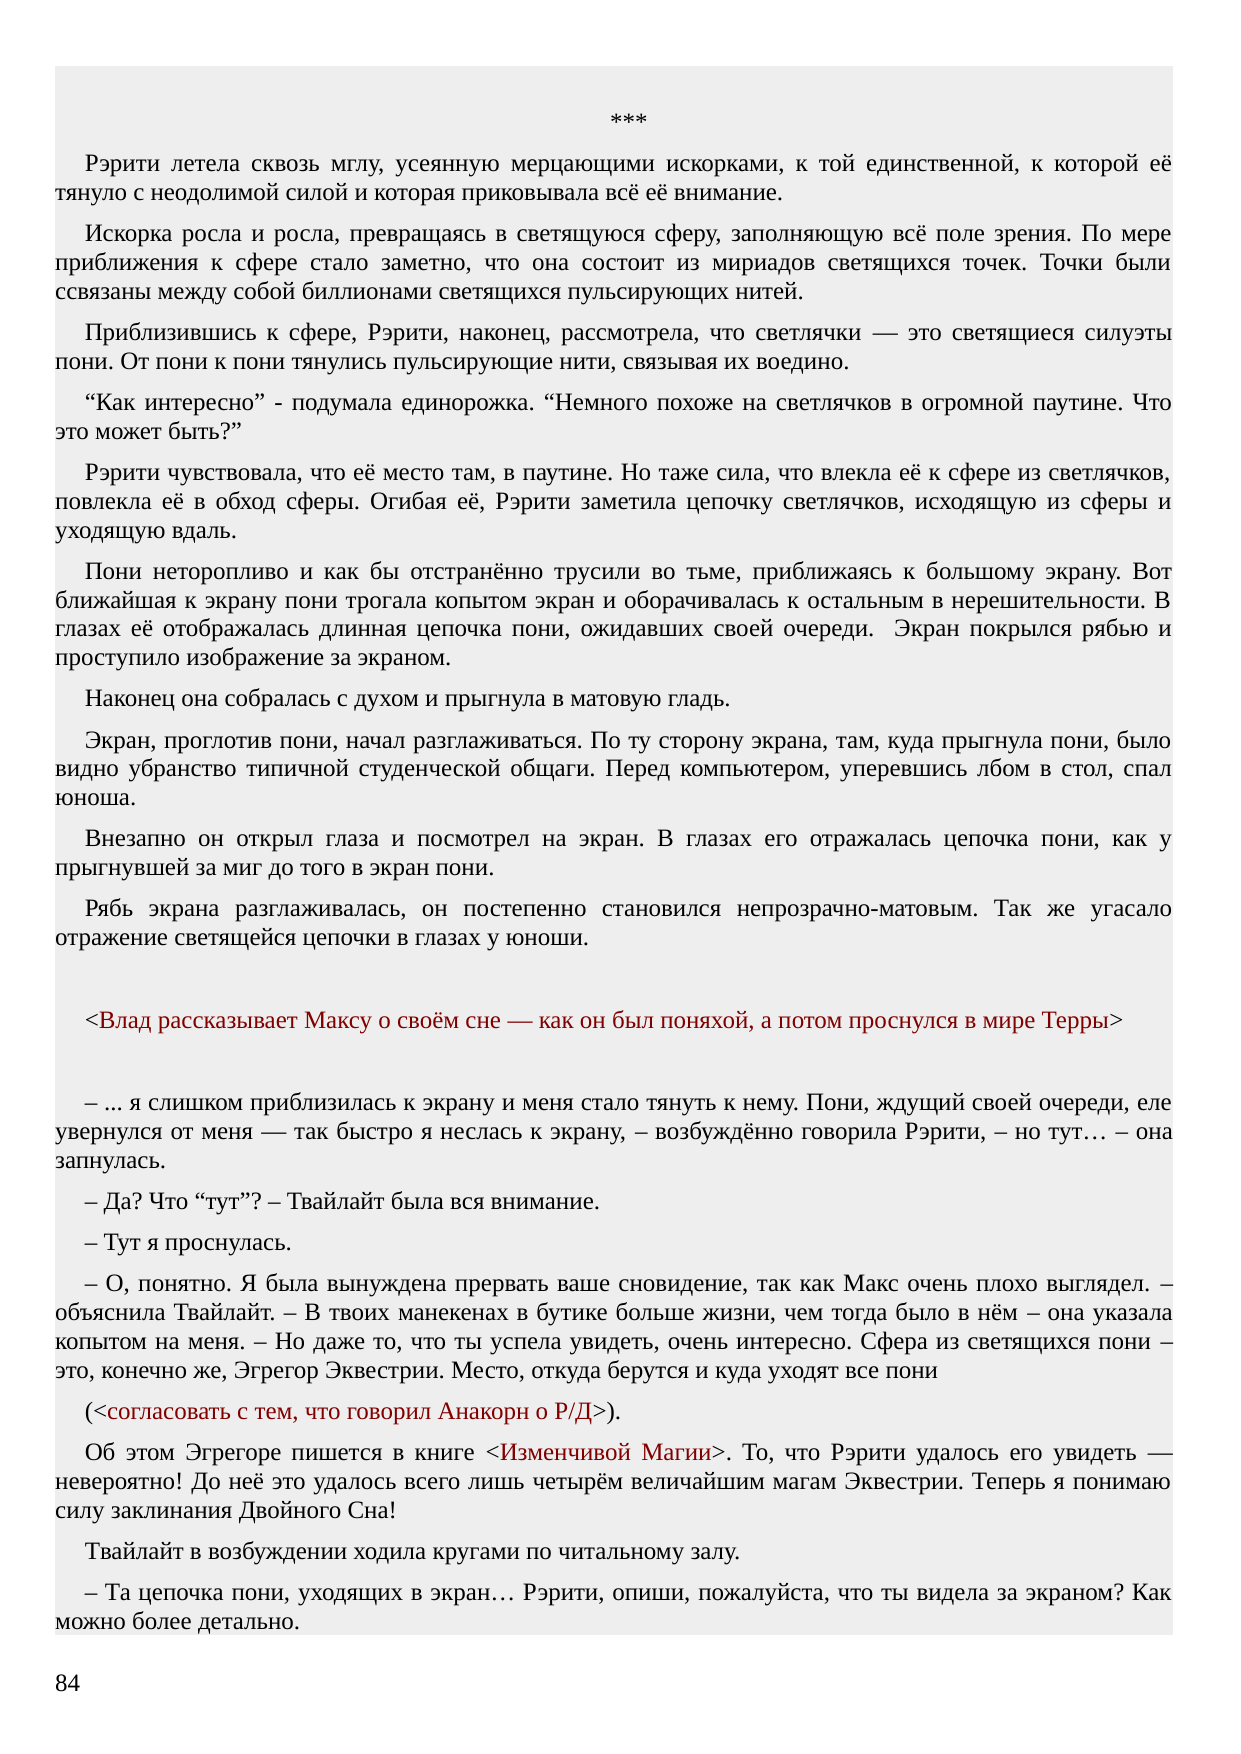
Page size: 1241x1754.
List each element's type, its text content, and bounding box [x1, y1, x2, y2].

text Внезапно он открыл глаза и посмотрел на экран. В глазах его отражалась цепочка пони, как у прыгнувшей за миг до того в экран пони. [55, 823, 1173, 881]
text Об этом Эгрегоре пишется в книге <Изменчивой Магии>. То, что Рэрити удалось его увидеть — невероятно! До неё это удалось всего лишь четырём величайшим магам Эквестрии. Теперь я понимаю силу заклинания Двойного Сна! [55, 1437, 1173, 1523]
text Наконец она собралась с духом и прыгнула в матовую гладь. [55, 683, 1173, 712]
text *** [55, 107, 1173, 136]
text – Да? Что “тут”? – Твайлайт была вся внимание. [55, 1186, 1173, 1215]
text Рэрити летела сквозь мглу, усеянную мерцающими искорками, к той единственной, к которой её тянуло с неодолимой силой и которая приковывала всё её внимание. [55, 148, 1173, 206]
text Рэрити чувствовала, что её место там, в паутине. Но таже сила, что влекла её к сфере из светлячков, повлекла её в обход сферы. Огибая её, Рэрити заметила цепочку светлячков, исходящую из сферы и уходящую вдаль. [55, 457, 1173, 543]
text – О, понятно. Я была вынуждена прервать ваше сновидение, так как Макс очень плохо выглядел. – объяснила Твайлайт. – В твоих манекенах в бутике больше жизни, чем тогда было в нём – она указала копытом на меня. – Но даже то, что ты успела увидеть, очень интересно. Сфера из светящихся пони – это, конечно же, Эгрегор Эквестрии. Место, откуда берутся и куда уходят все пони [55, 1268, 1173, 1383]
text Приблизившись к сфере, Рэрити, наконец, рассмотрела, что светлячки — это светящиеся силуэты пони. От пони к пони тянулись пульсирующие нити, связывая их воедино. [55, 317, 1173, 375]
text (<согласовать с тем, что говорил Анакорн о Р/Д>). [55, 1396, 1173, 1425]
text “Как интересно” - подумала единорожка. “Немного похоже на светлячков в огромной паутине. Что это может быть?” [55, 387, 1173, 445]
text – Та цепочка пони, уходящих в экран… Рэрити, опиши, пожалуйста, что ты видела за экраном? Как можно более детально. [55, 1577, 1173, 1635]
text Рябь экрана разглаживалась, он постепенно становился непрозрачно-матовым. Так же угасало отражение светящейся цепочки в глазах у юноши. [55, 893, 1173, 951]
text Искорка росла и росла, превращаясь в светящуюся сферу, заполняющую всё поле зрения. По мере приближения к сфере стало заметно, что она состоит из мириадов светящихся точек. Точки были ссвязаны между собой биллионами светящихся пульсирующих нитей. [55, 218, 1173, 305]
text – Тут я проснулась. [55, 1227, 1173, 1256]
text Твайлайт в возбуждении ходила кругами по читальному залу. [55, 1536, 1173, 1565]
text Экран, проглотив пони, начал разглаживаться. По ту сторону экрана, там, куда прыгнула пони, было видно убранство типичной студенческой общаги. Перед компьютером, уперевшись лбом в стол, спал юноша. [55, 725, 1173, 811]
text <Влад рассказывает Максу о своём сне — как он был поняхой, а потом проснулся в мире Терры> [55, 1005, 1173, 1033]
text – ... я слишком приблизилась к экрану и меня стало тянуть к нему. Пони, ждущий своей очереди, еле увернулся от меня — так быстро я неслась к экрану, – возбуждённо говорила Рэрити, – но тут… – она запнулась. [55, 1087, 1173, 1173]
text Пони неторопливо и как бы отстранённо трусили во тьме, приближаясь к большому экрану. Вот ближайшая к экрану пони трогала копытом экран и оборачивалась к остальным в нерешительности. В глазах её отображалась длинная цепочка пони, ожидавших своей очереди. Экран покрылся рябью и проступило изображение за экраном. [55, 556, 1173, 671]
